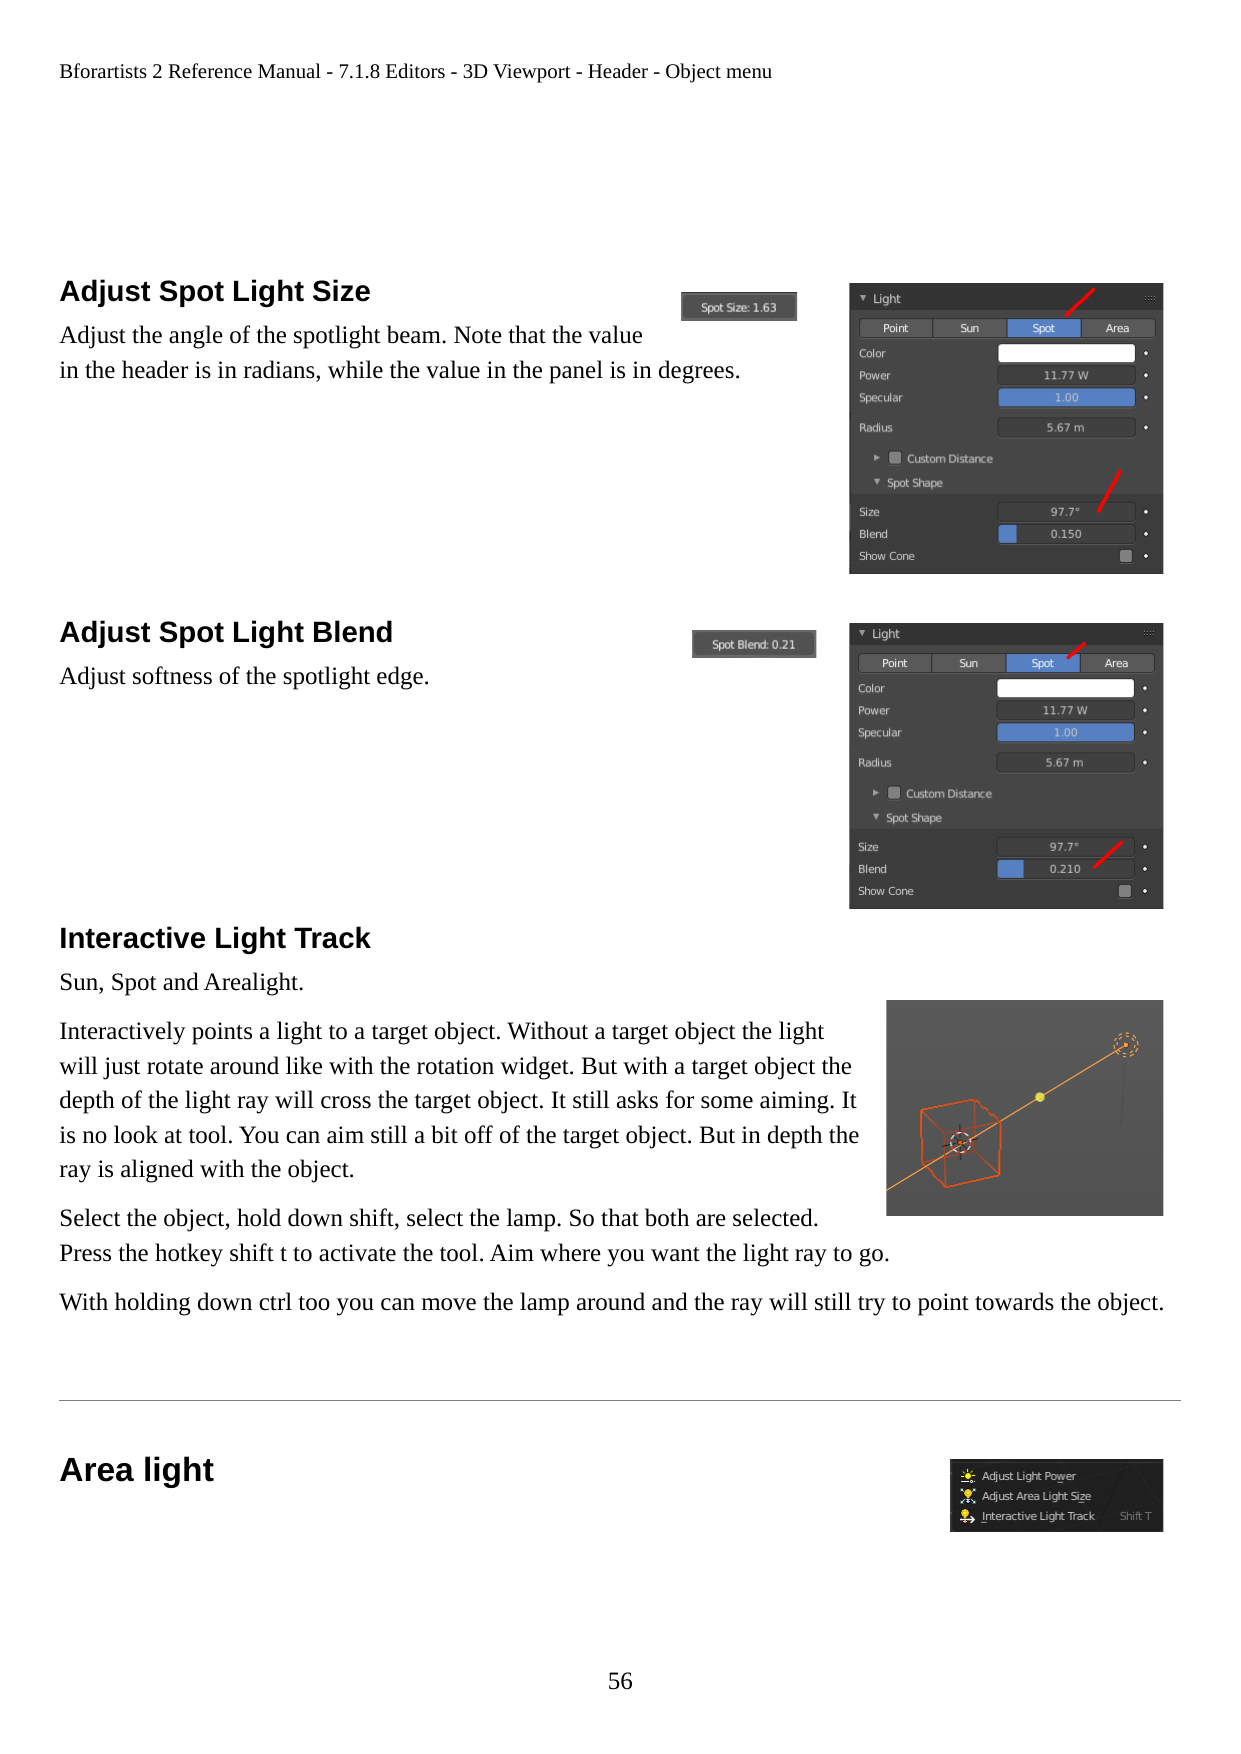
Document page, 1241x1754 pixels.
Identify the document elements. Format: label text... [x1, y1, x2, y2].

picture [692, 630, 817, 658]
text Select the object, hold down shift, select the lamp. So that both are selected. Press the hotkey shift t to activate the tool. Aim where you want the light ray to go. [59, 1203, 1181, 1267]
picture [681, 292, 798, 321]
text Adjust the angle of the spotlight beam. Note that the value in the header is in radians, while the value in the panel is in degrees. [59, 321, 849, 384]
text Interactively points a light to a target object. Without a target object the light will just rotate around like with the rotation widget. But with a target object the depth of the light ray will cross the target object. It still asks for some aiming. It is no look at tool. You can aim still a bit off of the target object. But in depth the ray is aligned with the object. [59, 1016, 886, 1183]
text Adjust softness of the spotlight edge. [59, 661, 849, 690]
subtitle Adjust Spot Light Size [59, 274, 1181, 308]
subtitle Adjust Spot Light Blend [59, 615, 1181, 649]
picture [849, 283, 1164, 574]
picture [886, 1000, 1164, 1216]
subtitle Interactive Light Track [59, 921, 1181, 955]
text Sun, Spot and Arealight. [59, 967, 1181, 996]
picture [849, 623, 1164, 909]
subtitle Area light [59, 1450, 1181, 1489]
picture [950, 1459, 1164, 1532]
text With holding down ctrl too you can move the lamp around and the ray will still try to point towards the object. [59, 1287, 1181, 1316]
